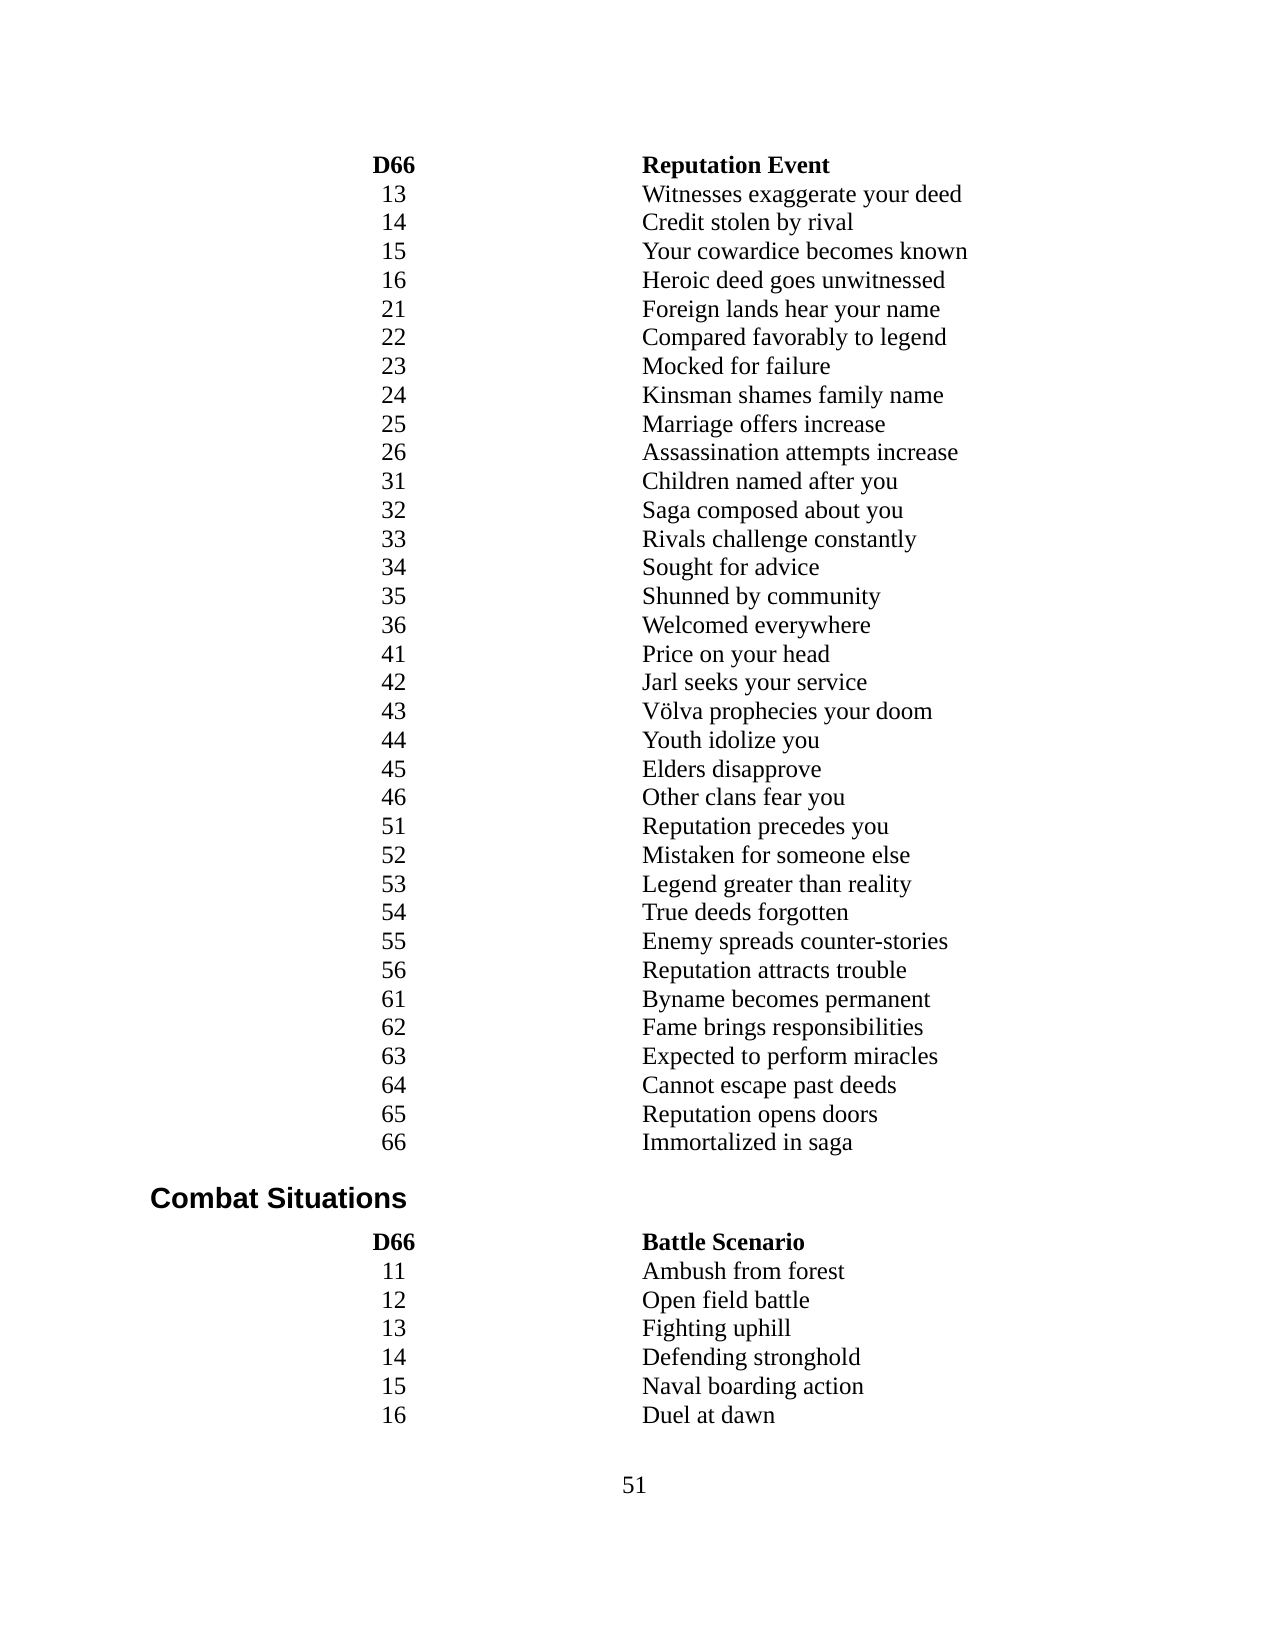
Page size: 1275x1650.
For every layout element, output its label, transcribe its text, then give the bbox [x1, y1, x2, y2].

table_cell 23 [150, 351, 637, 380]
table_cell Jarl seeks your service [638, 668, 1125, 696]
table_cell 13 [150, 1314, 637, 1342]
table_cell 42 [150, 668, 637, 696]
table_cell 63 [150, 1041, 637, 1070]
table_cell Witnesses exaggerate your deed [638, 179, 1125, 207]
table_cell 11 [150, 1256, 637, 1285]
table_header D66 [150, 150, 637, 179]
table_cell 13 [150, 179, 637, 207]
table_cell Fame brings responsibilities [638, 1013, 1125, 1041]
table_cell Children named after you [638, 466, 1125, 495]
table_cell Your cowardice becomes known [638, 236, 1125, 265]
table_cell 31 [150, 466, 637, 495]
table_header Reputation Event [638, 150, 1125, 179]
table_cell 25 [150, 409, 637, 437]
table_cell 54 [150, 898, 637, 926]
table_cell 34 [150, 553, 637, 581]
table_cell 24 [150, 380, 637, 409]
table_cell True deeds forgotten [638, 898, 1125, 926]
table_cell 15 [150, 1371, 637, 1400]
table_cell 14 [150, 1342, 637, 1371]
table_cell Assassination attempts increase [638, 438, 1125, 466]
table_cell Fighting uphill [638, 1314, 1125, 1342]
table_cell 56 [150, 955, 637, 984]
table_cell Duel at dawn [638, 1400, 1125, 1428]
table_cell Kinsman shames family name [638, 380, 1125, 409]
table_cell 46 [150, 783, 637, 811]
table_cell Reputation attracts trouble [638, 955, 1125, 984]
table_cell 16 [150, 265, 637, 294]
table_cell Elders disapprove [638, 754, 1125, 782]
subtitle Combat Situations [150, 1181, 1125, 1215]
table_cell Credit stolen by rival [638, 208, 1125, 236]
table_cell 62 [150, 1013, 637, 1041]
table_cell 26 [150, 438, 637, 466]
table_cell Naval boarding action [638, 1371, 1125, 1400]
table_header Battle Scenario [638, 1227, 1125, 1256]
table_cell Reputation opens doors [638, 1099, 1125, 1127]
table_cell Reputation precedes you [638, 811, 1125, 840]
table_cell 45 [150, 754, 637, 782]
table_cell 33 [150, 524, 637, 552]
table_cell Immortalized in saga [638, 1128, 1125, 1156]
table_cell 64 [150, 1070, 637, 1099]
table_cell Mocked for failure [638, 351, 1125, 380]
table_cell Price on your head [638, 639, 1125, 667]
table_cell 55 [150, 926, 637, 955]
table_cell Enemy spreads counter-stories [638, 926, 1125, 955]
table_cell Other clans fear you [638, 783, 1125, 811]
table_cell 44 [150, 725, 637, 754]
table_cell Saga composed about you [638, 495, 1125, 524]
table_cell 52 [150, 840, 637, 869]
table_cell Sought for advice [638, 553, 1125, 581]
table_cell 66 [150, 1128, 637, 1156]
table_cell 43 [150, 696, 637, 725]
table_cell Youth idolize you [638, 725, 1125, 754]
table_cell Welcomed everywhere [638, 610, 1125, 639]
table_cell Mistaken for someone else [638, 840, 1125, 869]
table_cell Völva prophecies your doom [638, 696, 1125, 725]
table_cell Compared favorably to legend [638, 323, 1125, 351]
table_cell 21 [150, 294, 637, 322]
table_cell Ambush from forest [638, 1256, 1125, 1285]
table_cell 41 [150, 639, 637, 667]
table_cell 51 [150, 811, 637, 840]
table_cell Byname becomes permanent [638, 984, 1125, 1012]
table_cell Heroic deed goes unwitnessed [638, 265, 1125, 294]
table_cell Shunned by community [638, 581, 1125, 610]
table_cell 12 [150, 1285, 637, 1313]
table_cell 53 [150, 869, 637, 897]
table_cell 22 [150, 323, 637, 351]
table_cell 32 [150, 495, 637, 524]
table_cell 15 [150, 236, 637, 265]
table_cell 35 [150, 581, 637, 610]
table_cell Defending stronghold [638, 1342, 1125, 1371]
table_cell Open field battle [638, 1285, 1125, 1313]
table_cell 61 [150, 984, 637, 1012]
table_cell Foreign lands hear your name [638, 294, 1125, 322]
table_cell Cannot escape past deeds [638, 1070, 1125, 1099]
table_cell Marriage offers increase [638, 409, 1125, 437]
table_cell Expected to perform miracles [638, 1041, 1125, 1070]
table_cell 36 [150, 610, 637, 639]
table_cell 65 [150, 1099, 637, 1127]
table_cell Rivals challenge constantly [638, 524, 1125, 552]
table_cell Legend greater than reality [638, 869, 1125, 897]
table_cell 14 [150, 208, 637, 236]
table_cell 16 [150, 1400, 637, 1428]
table_header D66 [150, 1227, 637, 1256]
